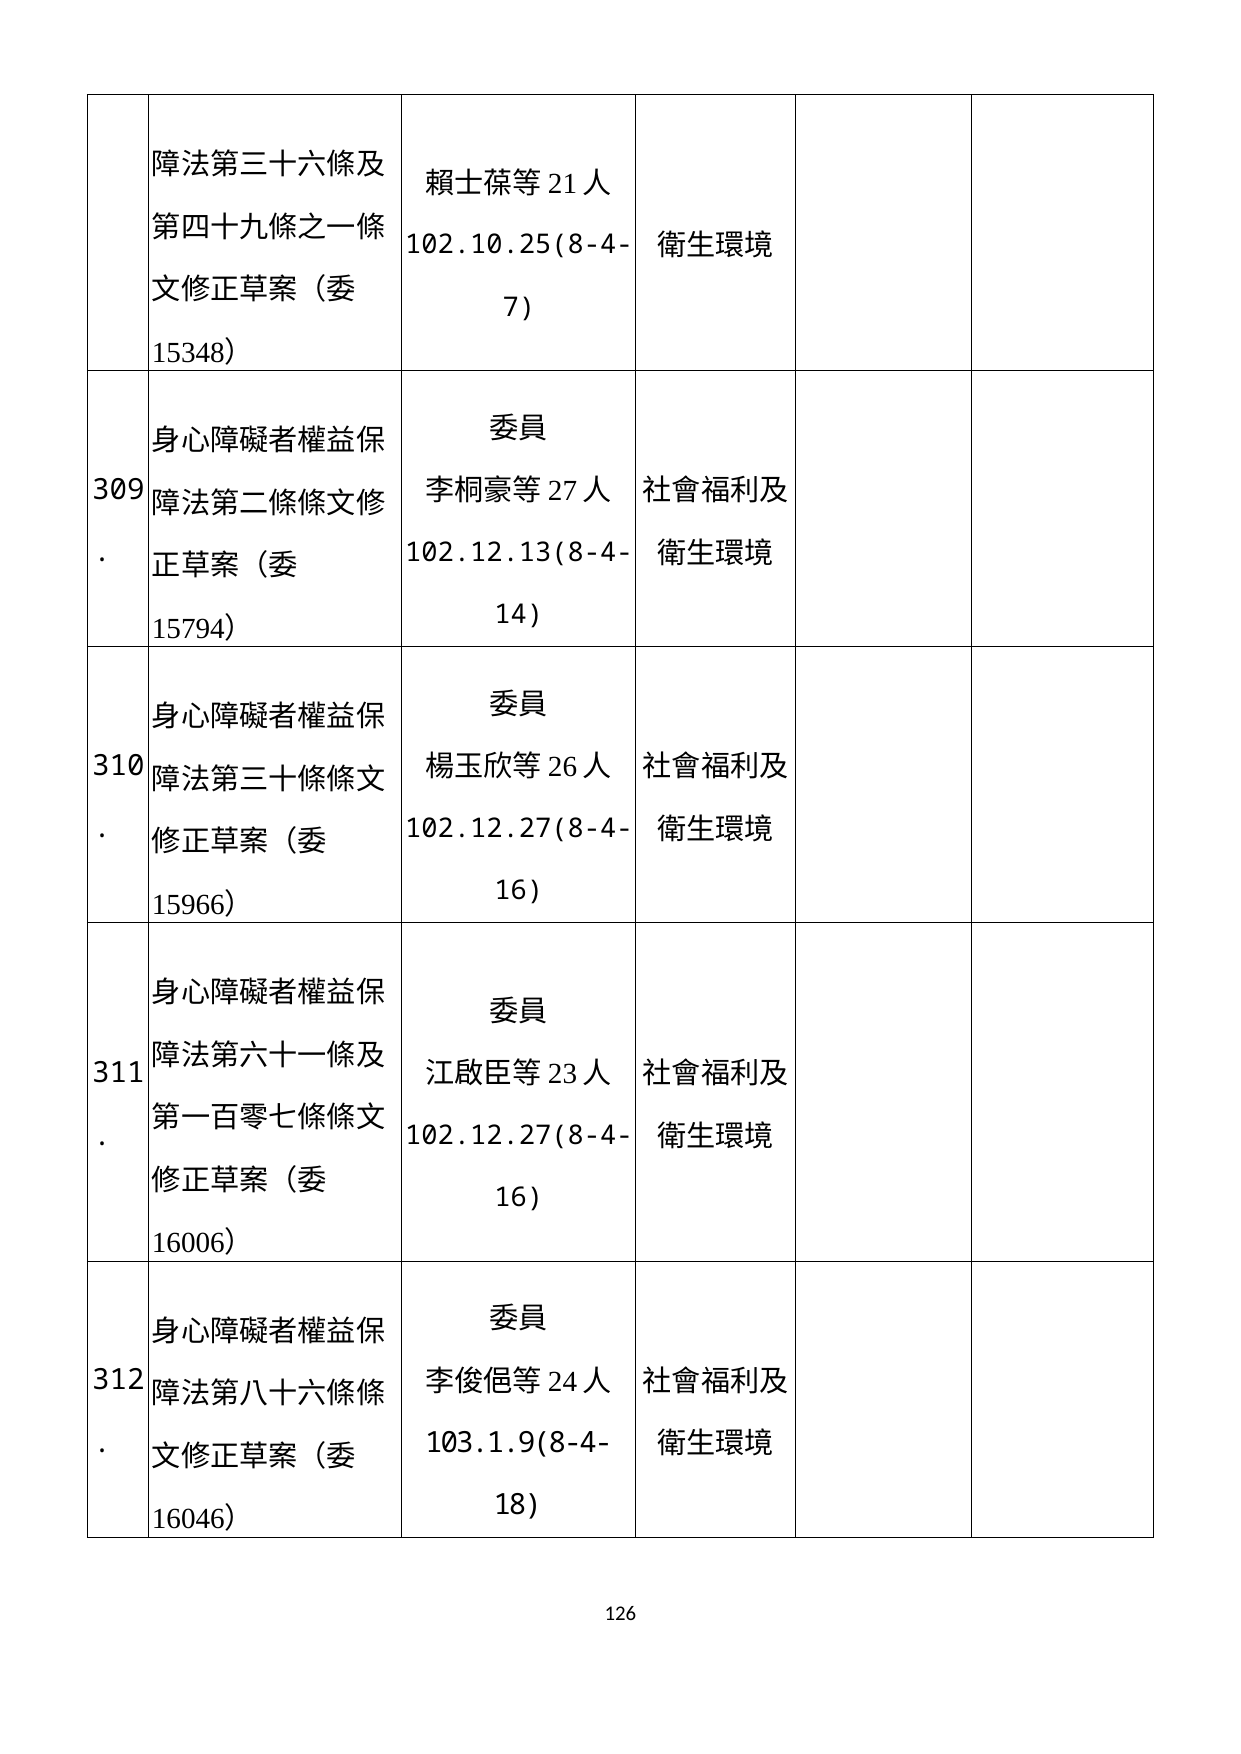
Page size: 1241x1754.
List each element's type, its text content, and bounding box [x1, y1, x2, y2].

table_cell 衛生環境 [636, 95, 795, 370]
table_cell [972, 371, 1153, 646]
table_cell [972, 647, 1153, 922]
table_cell [796, 923, 971, 1261]
table_cell 賴士葆等21人102.10.25(8-4-7) [402, 95, 635, 370]
table_cell [88, 647, 148, 922]
table_cell 社會福利及衛生環境 [636, 1262, 795, 1537]
table_cell [88, 1262, 148, 1537]
table_cell 委員 李桐豪等27人102.12.13(8-4-14) [402, 371, 635, 646]
table_cell 身心障礙者權益保障法第三十條條文修正草案（委15966） [149, 647, 401, 922]
table_cell 身心障礙者權益保障法第六十一條及第一百零七條條文修正草案（委16006） [149, 923, 401, 1261]
table_cell 身心障礙者權益保障法第二條條文修正草案（委15794） [149, 371, 401, 646]
table_cell [88, 923, 148, 1261]
table_cell 社會福利及衛生環境 [636, 923, 795, 1261]
table_cell [972, 95, 1153, 370]
table_cell [88, 371, 148, 646]
table_cell 委員 李俊俋等24人103.1.9(8-4-18) [402, 1262, 635, 1537]
table_cell [88, 95, 148, 370]
table_cell 委員 江啟臣等23人102.12.27(8-4-16) [402, 923, 635, 1261]
table_cell 社會福利及衛生環境 [636, 647, 795, 922]
table_cell 社會福利及衛生環境 [636, 371, 795, 646]
table_cell [796, 1262, 971, 1537]
table_cell 身心障礙者權益保障法第八十六條條文修正草案（委16046） [149, 1262, 401, 1537]
table_cell [796, 647, 971, 922]
table_cell 障法第三十六條及第四十九條之一條文修正草案（委15348） [149, 95, 401, 370]
table_cell [972, 923, 1153, 1261]
table_cell [796, 95, 971, 370]
table_cell [972, 1262, 1153, 1537]
table_cell 委員 楊玉欣等26人102.12.27(8-4-16) [402, 647, 635, 922]
table_cell [796, 371, 971, 646]
